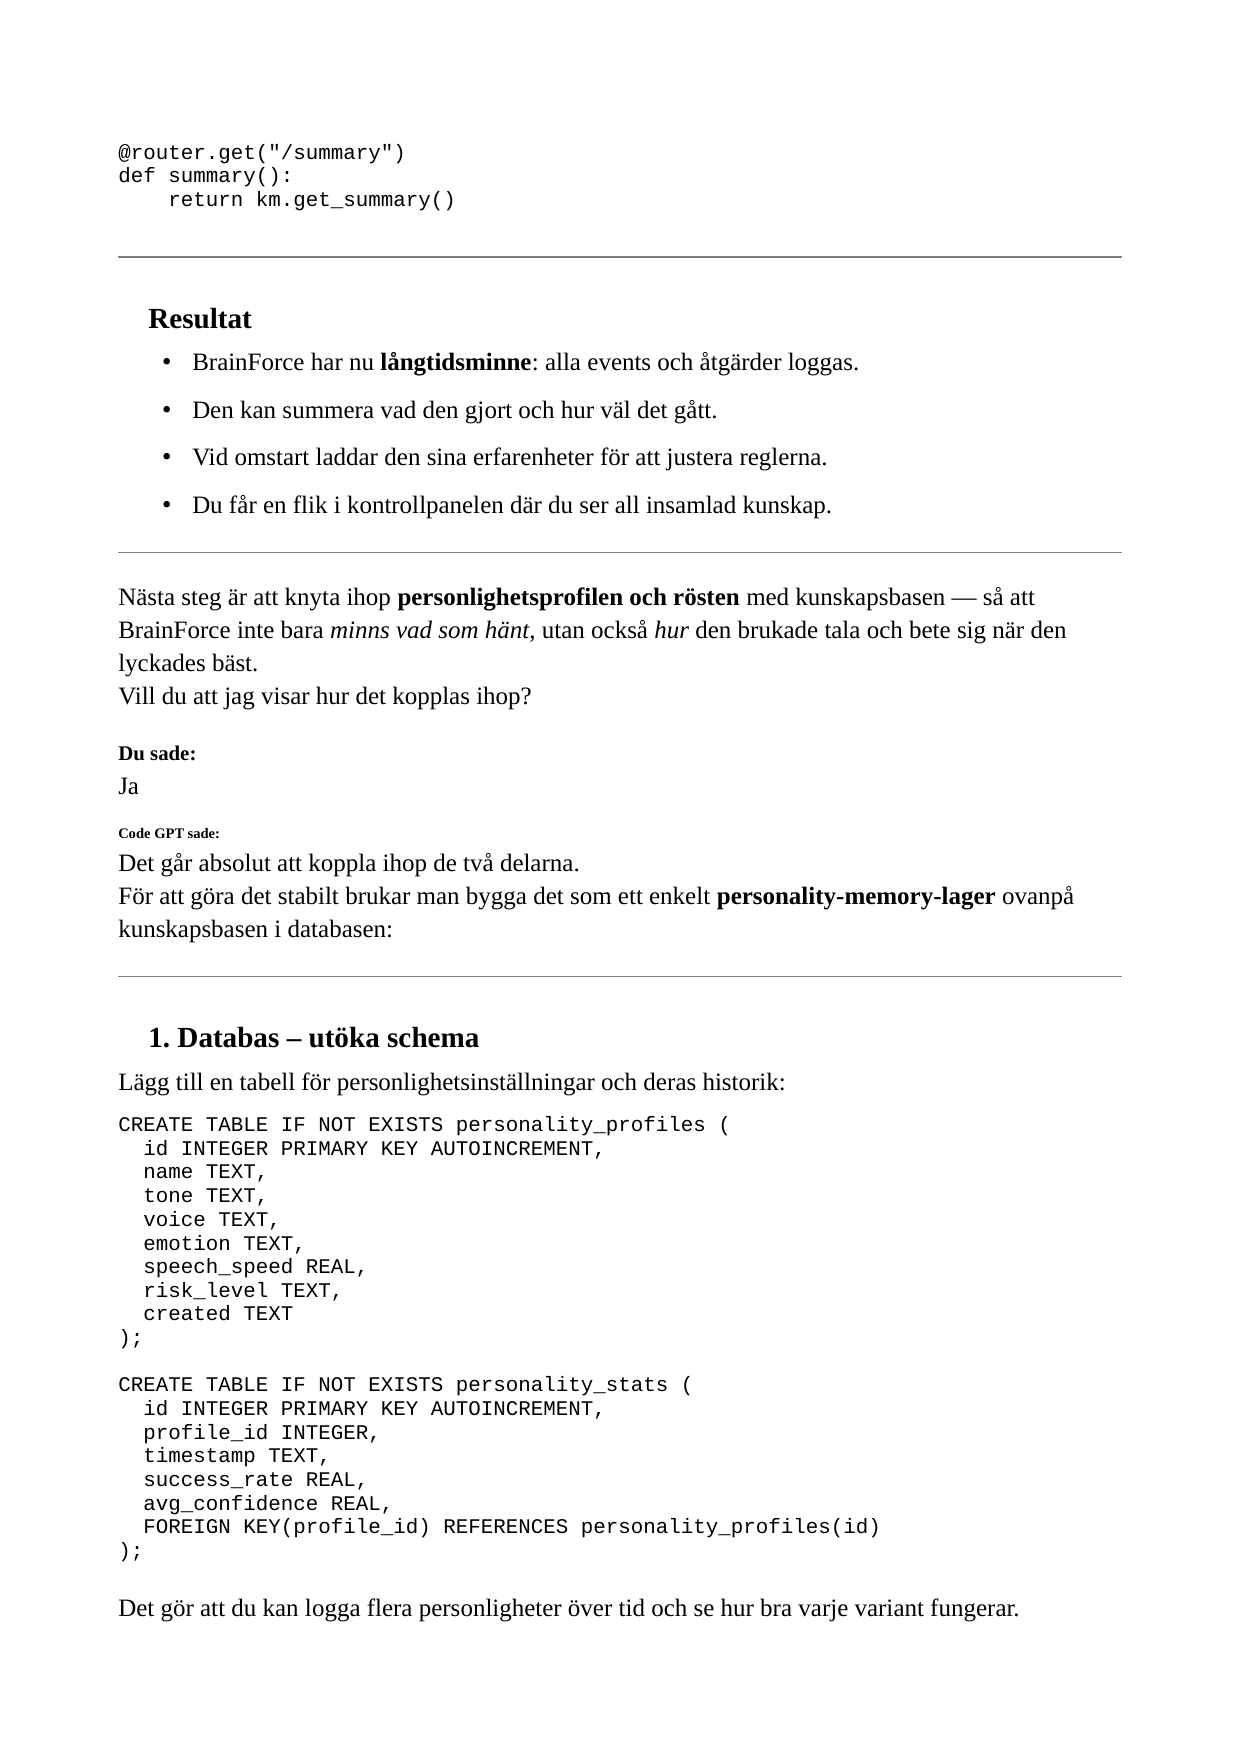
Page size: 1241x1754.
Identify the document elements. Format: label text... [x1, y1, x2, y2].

text id INTEGER PRIMARY KEY AUTOINCREMENT, [118, 1398, 1122, 1422]
text Det gör att du kan logga flera personligheter över tid och se hur bra varje variant fungerar. [118, 1593, 1122, 1622]
text avg_confidence REAL, [118, 1493, 1122, 1516]
text emotion TEXT, [118, 1232, 1122, 1256]
text FOREIGN KEY(profile_id) REFERENCES personality_profiles(id) [118, 1516, 1122, 1540]
list Vid omstart laddar den sina erfarenheter för att justera reglerna. [162, 442, 1122, 471]
text Lägg till en tabell för personlighetsinställningar och deras historik: [118, 1067, 1122, 1095]
list BrainForce har nu långtidsminne: alla events och åtgärder loggas. [162, 347, 1122, 376]
text @router.get("/summary") [118, 142, 1122, 165]
subtitle Du sade: [118, 741, 1122, 765]
text Ja [118, 771, 1122, 800]
text ); [118, 1540, 1122, 1563]
text name TEXT, [118, 1162, 1122, 1185]
text voice TEXT, [118, 1209, 1122, 1232]
list Du får en flik i kontrollpanelen där du ser all insamlad kunskap. [162, 490, 1122, 519]
text def summary(): [118, 165, 1122, 189]
text CREATE TABLE IF NOT EXISTS personality_stats ( [118, 1374, 1122, 1398]
subtitle 🧩 1. Databas – utöka schema [118, 1021, 1122, 1054]
text tone TEXT, [118, 1185, 1122, 1209]
text ); [118, 1327, 1122, 1351]
text success_rate REAL, [118, 1469, 1122, 1493]
text Det går absolut att koppla ihop de två delarna. För att göra det stabilt brukar man bygga det som ett enkelt personality-memory-lager ovanpå kunskapsbasen i databasen: [118, 848, 1122, 943]
subtitle Code GPT sade: [118, 825, 1122, 842]
text timestamp TEXT, [118, 1445, 1122, 1469]
subtitle ✅ Resultat [118, 301, 1122, 334]
text CREATE TABLE IF NOT EXISTS personality_profiles ( [118, 1114, 1122, 1138]
text created TEXT [118, 1303, 1122, 1327]
list Den kan summera vad den gjort och hur väl det gått. [162, 395, 1122, 423]
text return km.get_summary() [118, 189, 1122, 213]
text speech_speed REAL, [118, 1256, 1122, 1280]
text profile_id INTEGER, [118, 1422, 1122, 1445]
text id INTEGER PRIMARY KEY AUTOINCREMENT, [118, 1138, 1122, 1162]
text risk_level TEXT, [118, 1280, 1122, 1303]
text Nästa steg är att knyta ihop personlighetsprofilen och rösten med kunskapsbasen — så att BrainForce inte bara minns vad som hänt, utan också hur den brukade tala och bete sig när den lyckades bäst. Vill du att jag visar hur det kopplas ihop? [118, 582, 1122, 709]
